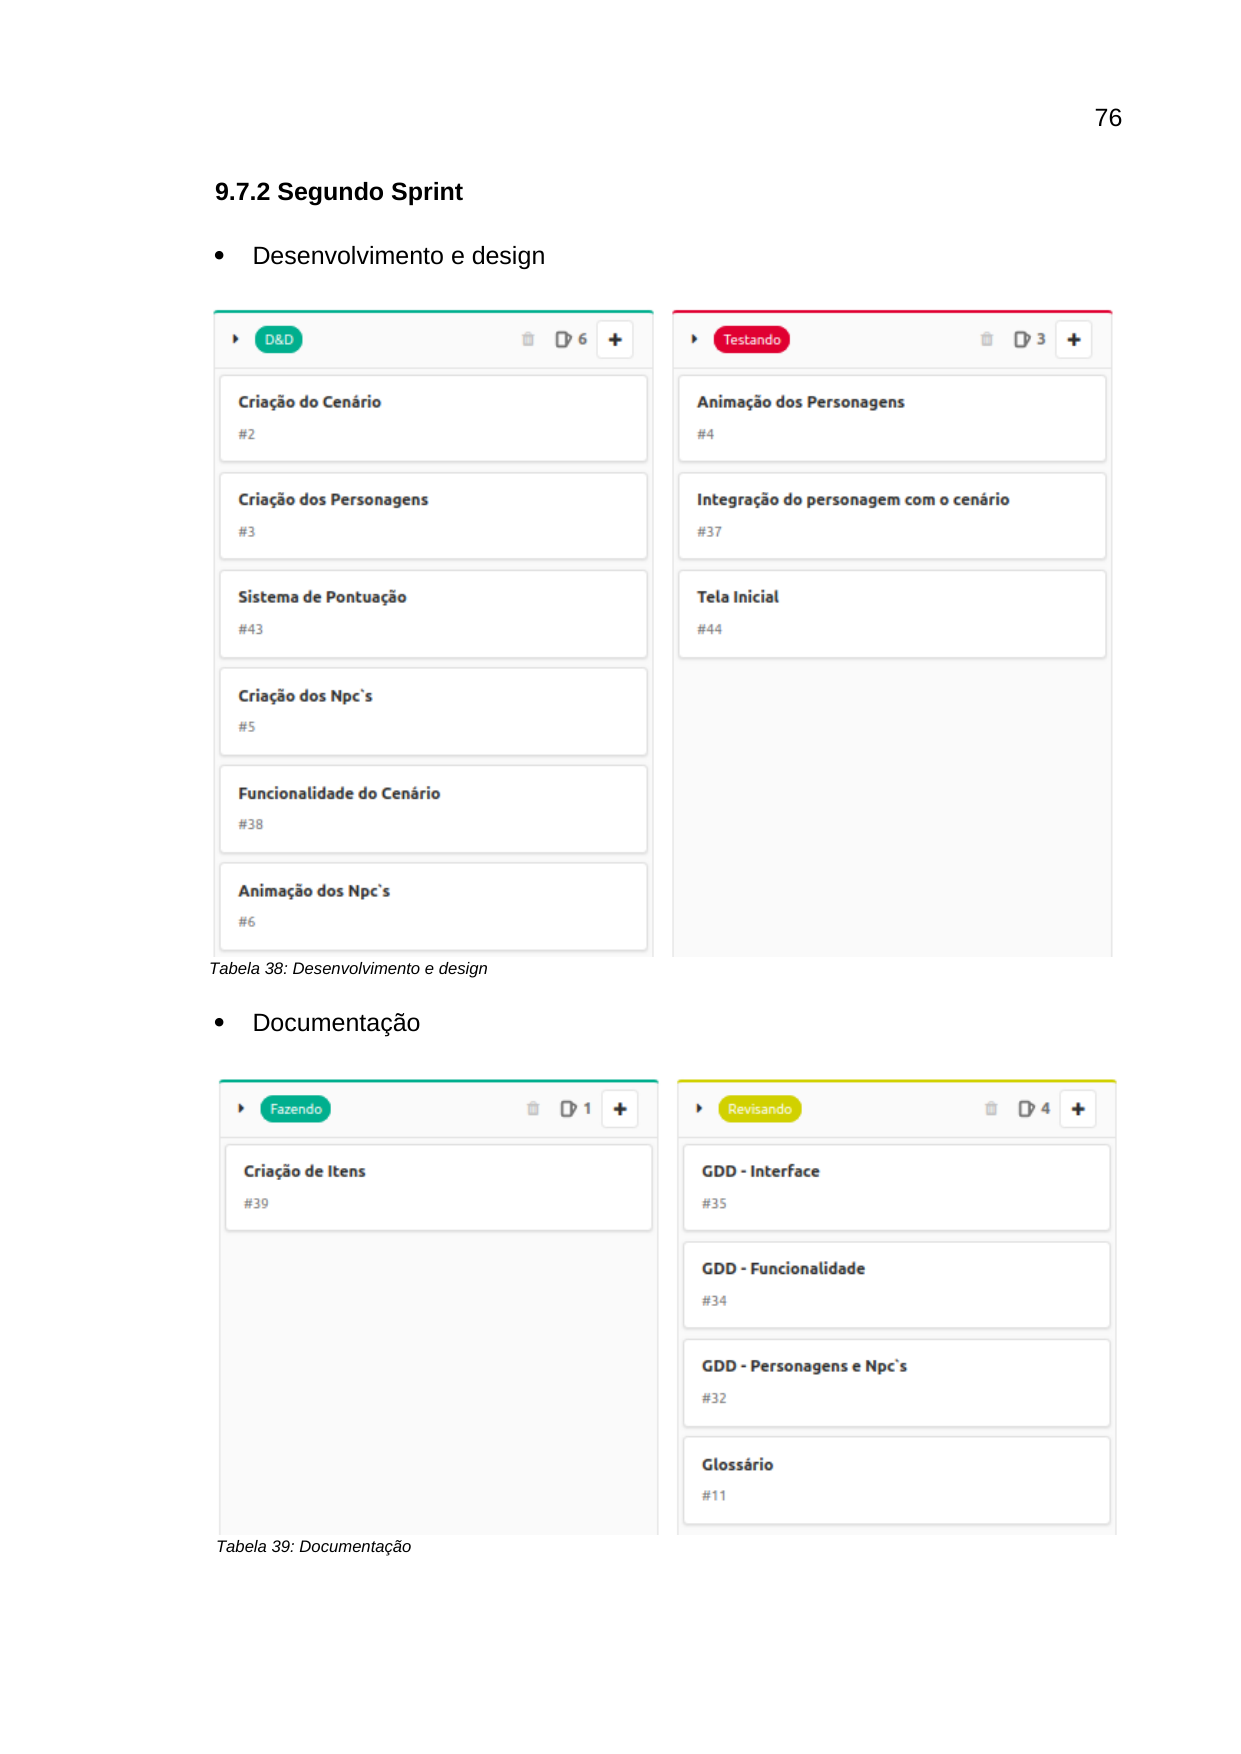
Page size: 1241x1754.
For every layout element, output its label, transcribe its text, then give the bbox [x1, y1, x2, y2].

picture [208, 306, 1117, 957]
list Documentação [215, 780, 1122, 1037]
text Tabela 38: Desenvolvimento e design [209, 957, 1116, 978]
text 9.7.2 Segundo Sprint [215, 177, 1122, 206]
list Desenvolvimento e design [215, 241, 1122, 270]
picture [215, 1074, 1124, 1535]
list Tabela 39: Documentação [216, 1535, 1123, 1556]
